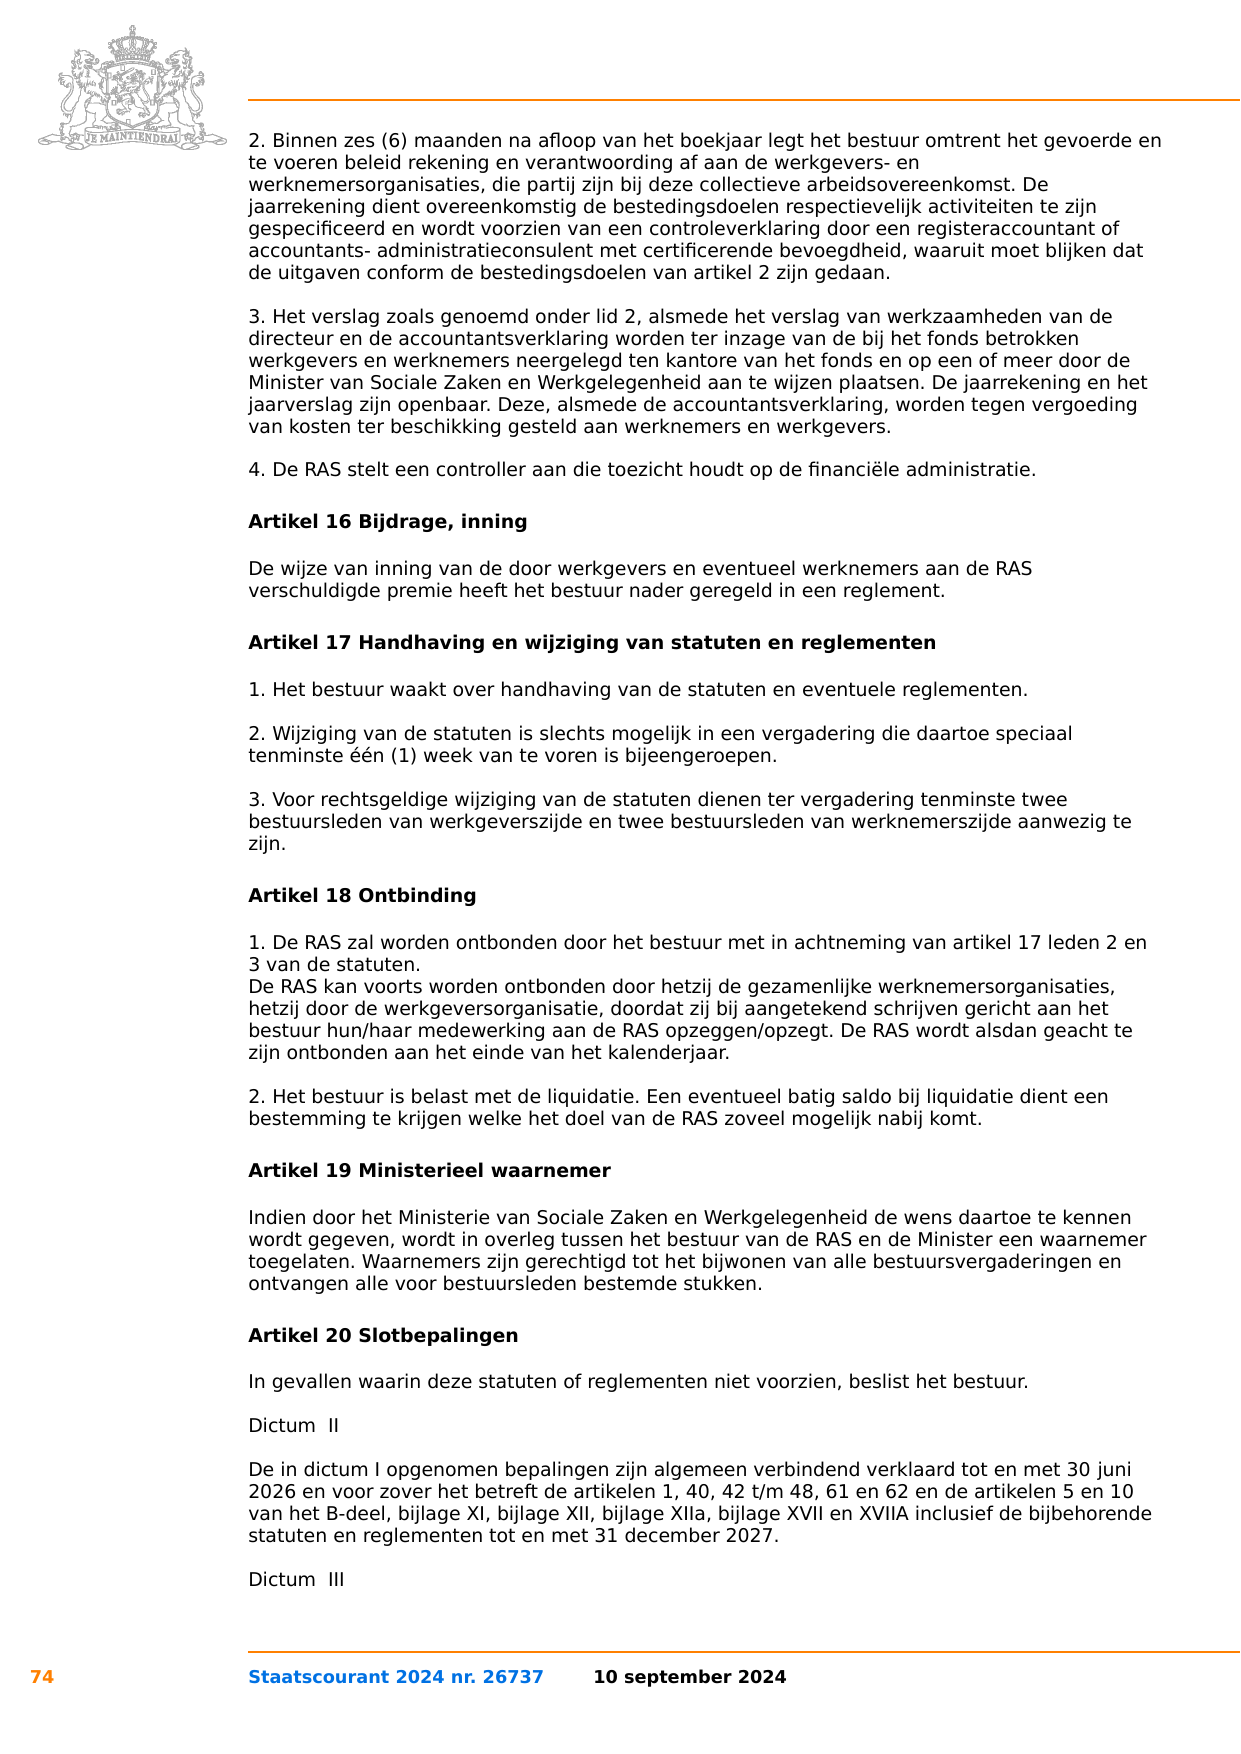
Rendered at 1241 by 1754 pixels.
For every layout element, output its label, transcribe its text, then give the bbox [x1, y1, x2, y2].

text De wijze van inning van de door werkgevers en eventueel werknemers aan de RAS verschuldigde premie heeft het bestuur nader geregeld in een reglement. [248, 558, 1163, 602]
text 1. De RAS zal worden ontbonden door het bestuur met in achtneming van artikel 17 leden 2 en 3 van de statuten. [248, 932, 1163, 976]
text De RAS kan voorts worden ontbonden door hetzij de gezamenlijke werknemersorganisaties, hetzij door de werkgeversorganisatie, doordat zij bij aangetekend schrijven gericht aan het bestuur hun/haar medewerking aan de RAS opzeggen/opzegt. De RAS wordt alsdan geacht te zijn ontbonden aan het einde van het kalenderjaar. [248, 976, 1163, 1064]
text 3. Voor rechtsgeldige wijziging van de statuten dienen ter vergadering tenminste twee bestuursleden van werkgeverszijde en twee bestuursleden van werknemerszijde aanwezig te zijn. [248, 789, 1163, 855]
picture [38, 25, 227, 150]
text 4. De RAS stelt een controller aan die toezicht houdt op de financiële administratie. [248, 459, 1163, 481]
text Dictum III [248, 1569, 1163, 1591]
text Indien door het Ministerie van Sociale Zaken en Werkgelegenheid de wens daartoe te kennen wordt gegeven, wordt in overleg tussen het bestuur van de RAS en de Minister een waarnemer toegelaten. Waarnemers zijn gerechtigd tot het bijwonen van alle bestuursvergaderingen en ontvangen alle voor bestuursleden bestemde stukken. [248, 1207, 1163, 1294]
text 3. Het verslag zoals genoemd onder lid 2, alsmede het verslag van werkzaamheden van de directeur en de accountantsverklaring worden ter inzage van de bij het fonds betrokken werkgevers en werknemers neergelegd ten kantore van het fonds en op een of meer door de Minister van Sociale Zaken en Werkgelegenheid aan te wijzen plaatsen. De jaarrekening en het jaarverslag zijn openbaar. Deze, alsmede de accountantsverklaring, worden tegen vergoeding van kosten ter beschikking gesteld aan werknemers en werkgevers. [248, 306, 1163, 437]
subtitle Artikel 16 Bijdrage, inning [248, 511, 1163, 533]
subtitle Artikel 18 Ontbinding [248, 885, 1163, 907]
text 2. Het bestuur is belast met de liquidatie. Een eventueel batig saldo bij liquidatie dient een bestemming te krijgen welke het doel van de RAS zoveel mogelijk nabij komt. [248, 1086, 1163, 1129]
text Dictum II [248, 1415, 1163, 1437]
text 2. Wijziging van de statuten is slechts mogelijk in een vergadering die daartoe speciaal tenminste één (1) week van te voren is bijeengeroepen. [248, 723, 1163, 767]
text 1. Het bestuur waakt over handhaving van de statuten en eventuele reglementen. [248, 679, 1163, 701]
text In gevallen waarin deze statuten of reglementen niet voorzien, beslist het bestuur. [248, 1371, 1163, 1393]
subtitle Artikel 20 Slotbepalingen [248, 1324, 1163, 1346]
text 2. Binnen zes (6) maanden na afloop van het boekjaar legt het bestuur omtrent het gevoerde en te voeren beleid rekening en verantwoording af aan de werkgevers- en werknemersorganisaties, die partij zijn bij deze collectieve arbeidsovereenkomst. De jaarrekening dient overeenkomstig de bestedingsdoelen respectievelijk activiteiten te zijn gespecificeerd en wordt voorzien van een controleverklaring door een registeraccountant of accountants- administratieconsulent met certificerende bevoegdheid, waaruit moet blijken dat de uitgaven conform de bestedingsdoelen van artikel 2 zijn gedaan. [248, 130, 1163, 284]
subtitle Artikel 17 Handhaving en wijziging van statuten en reglementen [248, 632, 1163, 654]
subtitle Artikel 19 Ministerieel waarnemer [248, 1159, 1163, 1182]
text De in dictum I opgenomen bepalingen zijn algemeen verbindend verklaard tot en met 30 juni 2026 en voor zover het betreft de artikelen 1, 40, 42 t/m 48, 61 en 62 en de artikelen 5 en 10 van het B-deel, bijlage XI, bijlage XII, bijlage XIIa, bijlage XVII en XVIIA inclusief de bijbehorende statuten en reglementen tot en met 31 december 2027. [248, 1459, 1163, 1547]
